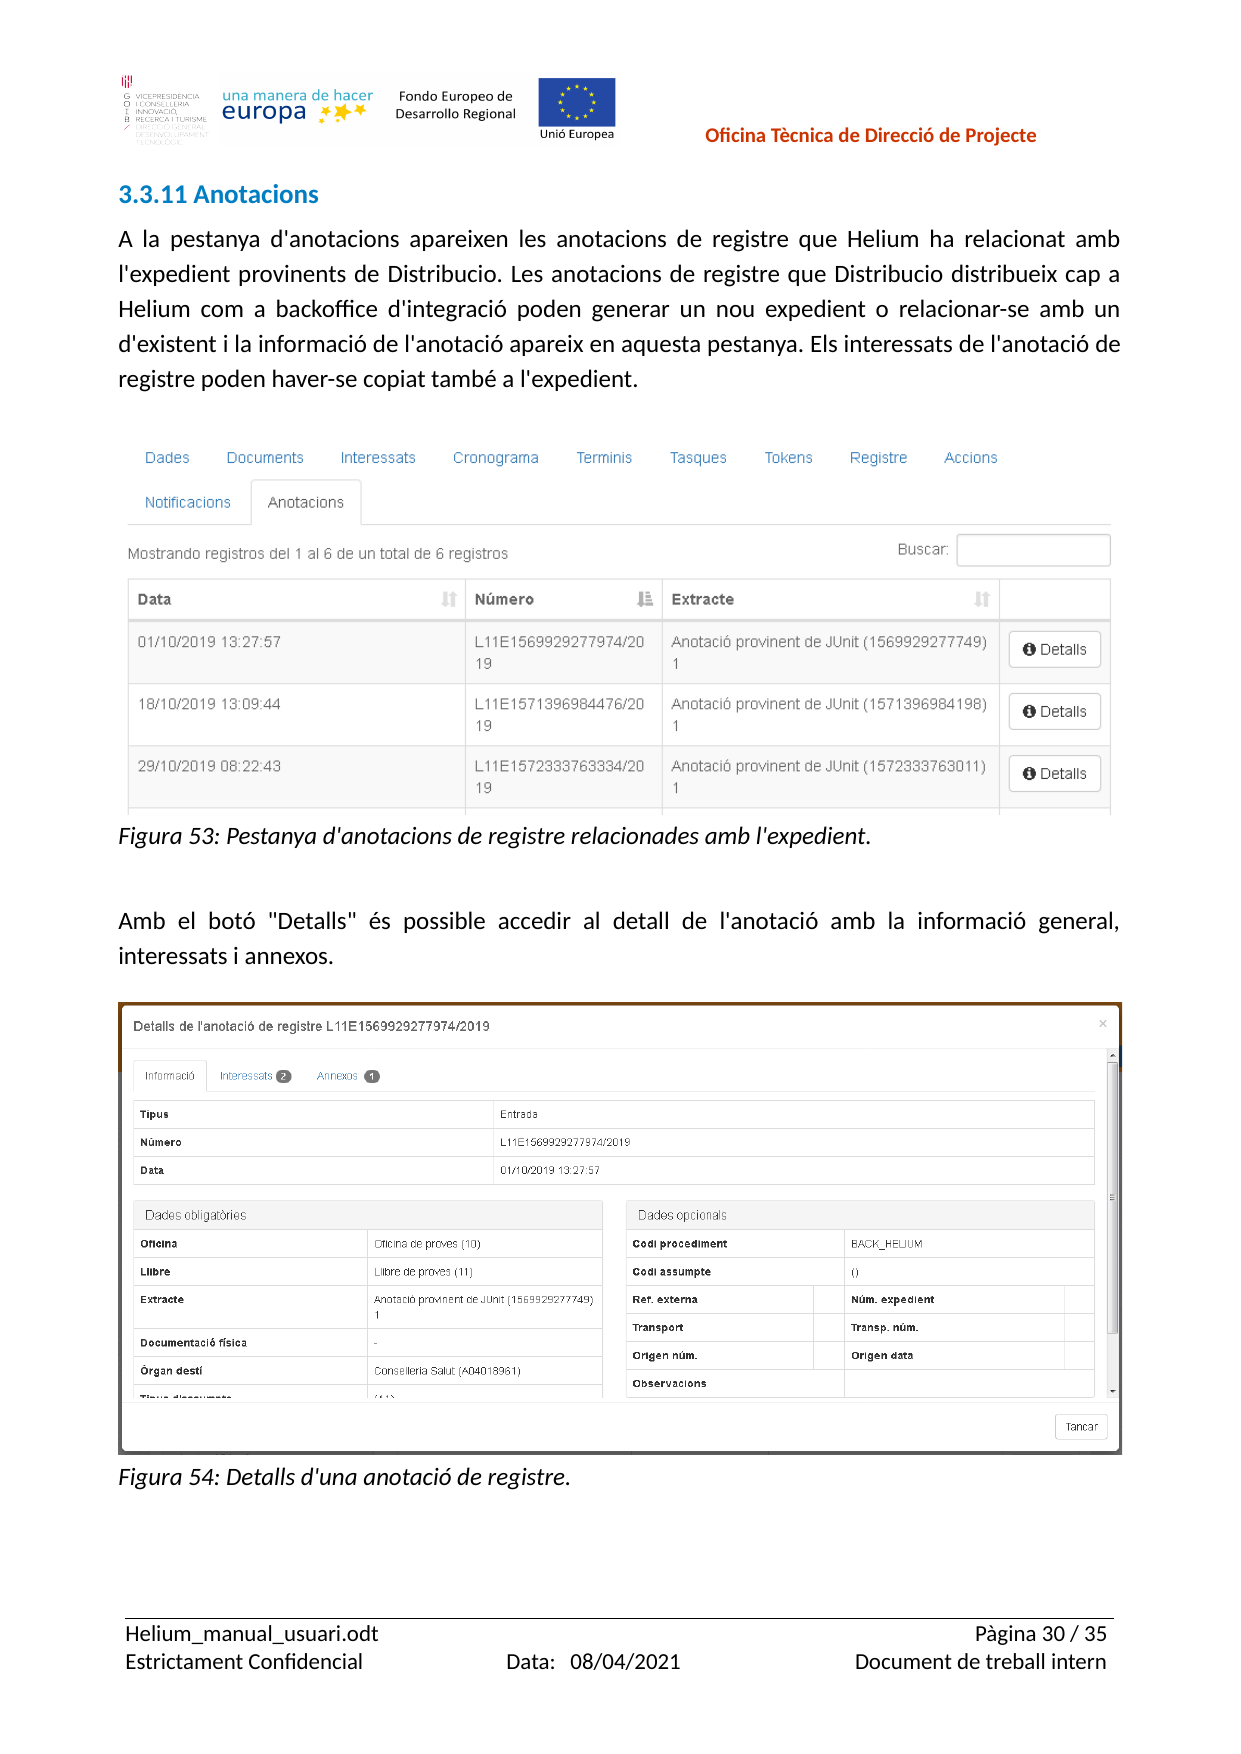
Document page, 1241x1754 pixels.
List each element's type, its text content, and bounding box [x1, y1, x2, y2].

subtitle Anotacions [118, 178, 1122, 211]
picture [118, 1002, 1123, 1455]
text Figura 54: Detalls d'una anotació de registre. [118, 1455, 1122, 1491]
picture [118, 438, 1123, 815]
text Amb el botó "Detalls" és possible accedir al detall de l'anotació amb la informació general, interessats i annexos. [118, 905, 1122, 971]
picture [219, 73, 621, 147]
text A la pestanya d'anotacions apareixen les anotacions de registre que Helium ha relacionat amb l'expedient provinents de Distribucio. Les anotacions de registre que Distribucio distribueix cap a Helium com a backoffice d'integració poden generar un nou expedient o relacionar-se amb un d'existent i la informació de l'anotació apareix en aquesta pestanya. Els interessats de l'anotació de registre poden haver-se copiat també a l'expedient. [118, 223, 1122, 394]
text Figura 53: Pestanya d'anotacions de registre relacionades amb l'expedient. [118, 815, 1122, 851]
picture [118, 73, 213, 147]
